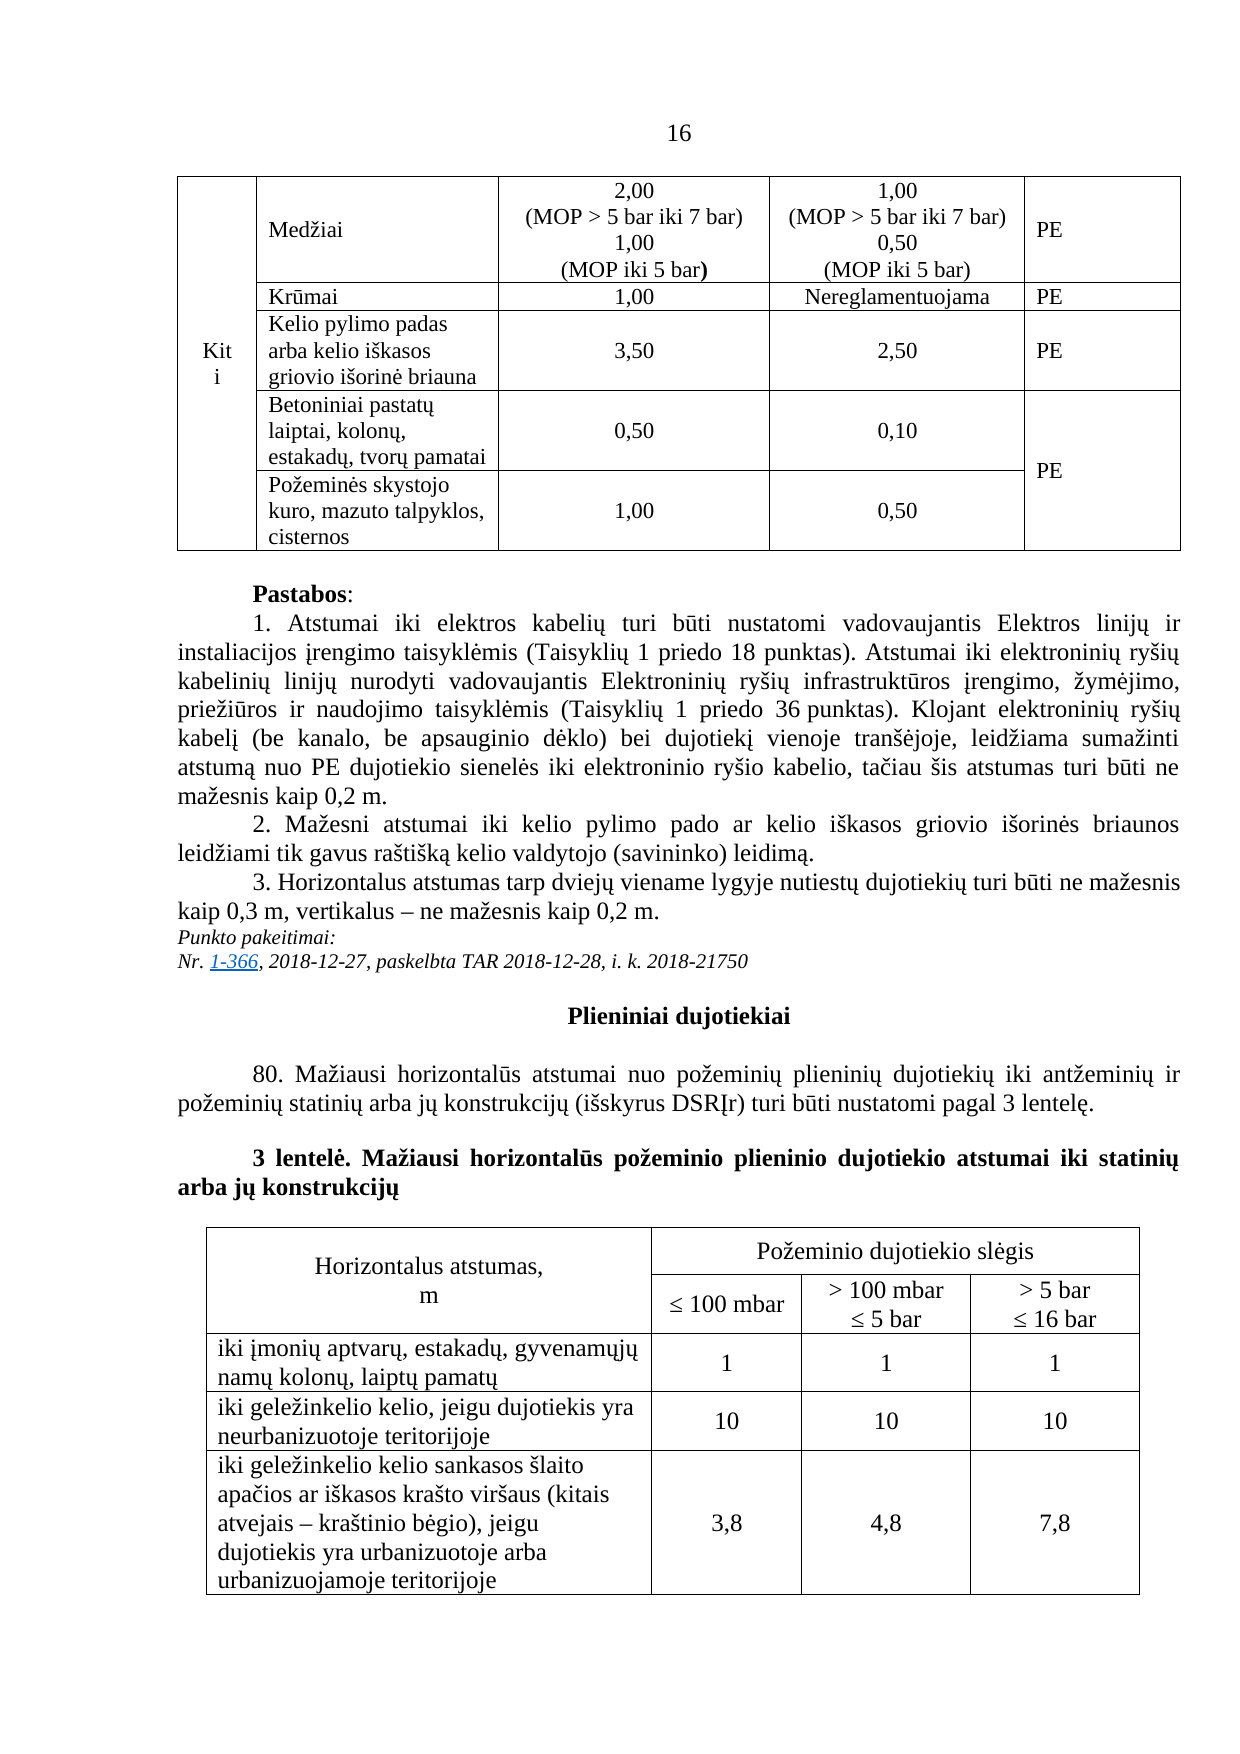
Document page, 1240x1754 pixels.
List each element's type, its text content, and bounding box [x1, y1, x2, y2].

table_cell Kelio pylimo padas arba kelio iškasos griovio išorinė briauna [257, 311, 498, 389]
table_header Horizontalus atstumas, m [207, 1228, 651, 1332]
table_cell 1,00 [499, 471, 769, 550]
text Punkto pakeitimai: [177, 924, 1181, 949]
table_cell 3,50 [499, 311, 769, 389]
table_cell iki geležinkelio kelio sankasos šlaito apačios ar iškasos krašto viršaus (kitais atvejais – kraštinio bėgio), jeigu dujotiekis yra urbanizuotoje arba urbanizuojamoje teritorijoje [207, 1451, 651, 1594]
text Nr. 1-366, 2018-12-27, paskelbta TAR 2018-12-28, i. k. 2018-21750 [177, 949, 1181, 973]
table_cell 10 [971, 1392, 1139, 1449]
table_cell Medžiai [257, 177, 498, 282]
table_cell 0,50 [499, 391, 769, 470]
table_cell 1 [971, 1334, 1139, 1391]
table_cell 0,10 [770, 391, 1024, 470]
table_cell Nereglamentuojama [770, 283, 1024, 309]
table_cell ≤ 100 mbar [652, 1275, 801, 1332]
table_cell > 5 bar ≤ 16 bar [971, 1275, 1139, 1332]
text 2. Mažesni atstumai iki kelio pylimo pado ar kelio iškasos griovio išorinės briaunos leidžiami tik gavus raštišką kelio valdytojo (savininko) leidimą. [177, 809, 1181, 867]
table_cell 10 [652, 1392, 801, 1449]
table_cell 1 [802, 1334, 970, 1391]
table_cell 0,50 [770, 471, 1024, 550]
table_cell Krūmai [257, 283, 498, 309]
table_cell Požeminės skystojo kuro, mazuto talpyklos, cisternos [257, 471, 498, 550]
table_cell 2,50 [770, 311, 1024, 389]
table_cell 1,00 (MOP > 5 bar iki 7 bar) 0,50 (MOP iki 5 bar) [770, 177, 1024, 282]
table_cell Kiti [178, 177, 256, 550]
table_cell 10 [802, 1392, 970, 1449]
table_cell 2,00 (MOP > 5 bar iki 7 bar) 1,00 (MOP iki 5 bar) [499, 177, 769, 282]
table_cell iki įmonių aptvarų, estakadų, gyvenamųjų namų kolonų, laiptų pamatų [207, 1334, 651, 1391]
text Plieniniai dujotiekiai [177, 1001, 1181, 1030]
table_cell 1,00 [499, 283, 769, 309]
table_cell > 100 mbar ≤ 5 bar [802, 1275, 970, 1332]
table_cell 4,8 [802, 1451, 970, 1594]
table_cell PE [1025, 177, 1180, 282]
text 3. Horizontalus atstumas tarp dviejų viename lygyje nutiestų dujotiekių turi būti ne mažesnis kaip 0,3 m, vertikalus – ne mažesnis kaip 0,2 m. [177, 867, 1181, 924]
table_cell PE [1025, 391, 1180, 550]
text 1. Atstumai iki elektros kabelių turi būti nustatomi vadovaujantis Elektros linijų ir instaliacijos įrengimo taisyklėmis (Taisyklių 1 priedo 18 punktas). Atstumai iki elektroninių ryšių kabelinių linijų nurodyti vadovaujantis Elektroninių ryšių infrastruktūros įrengimo, žymėjimo, priežiūros ir naudojimo taisyklėmis (Taisyklių 1 priedo 36 punktas). Klojant elektroninių ryšių kabelį (be kanalo, be apsauginio dėklo) bei dujotiekį vienoje tranšėjoje, leidžiama sumažinti atstumą nuo PE dujotiekio sienelės iki elektroninio ryšio kabelio, tačiau šis atstumas turi būti ne mažesnis kaip 0,2 m. [177, 608, 1181, 809]
text 3 lentelė. Mažiausi horizontalūs požeminio plieninio dujotiekio atstumai iki statinių arba jų konstrukcijų [177, 1143, 1181, 1200]
text Pastabos: [177, 579, 1181, 608]
table_cell 3,8 [652, 1451, 801, 1594]
table_cell 1 [652, 1334, 801, 1391]
table_cell 7,8 [971, 1451, 1139, 1594]
table_cell Betoniniai pastatų laiptai, kolonų, estakadų, tvorų pamatai [257, 391, 498, 470]
table_cell iki geležinkelio kelio, jeigu dujotiekis yra neurbanizuotoje teritorijoje [207, 1392, 651, 1449]
table_cell PE [1025, 283, 1180, 309]
table_cell PE [1025, 311, 1180, 389]
table_header Požeminio dujotiekio slėgis [652, 1228, 1139, 1274]
text 80. Mažiausi horizontalūs atstumai nuo požeminių plieninių dujotiekių iki antžeminių ir požeminių statinių arba jų konstrukcijų (išskyrus DSRĮr) turi būti nustatomi pagal 3 lentelę. [177, 1059, 1181, 1116]
